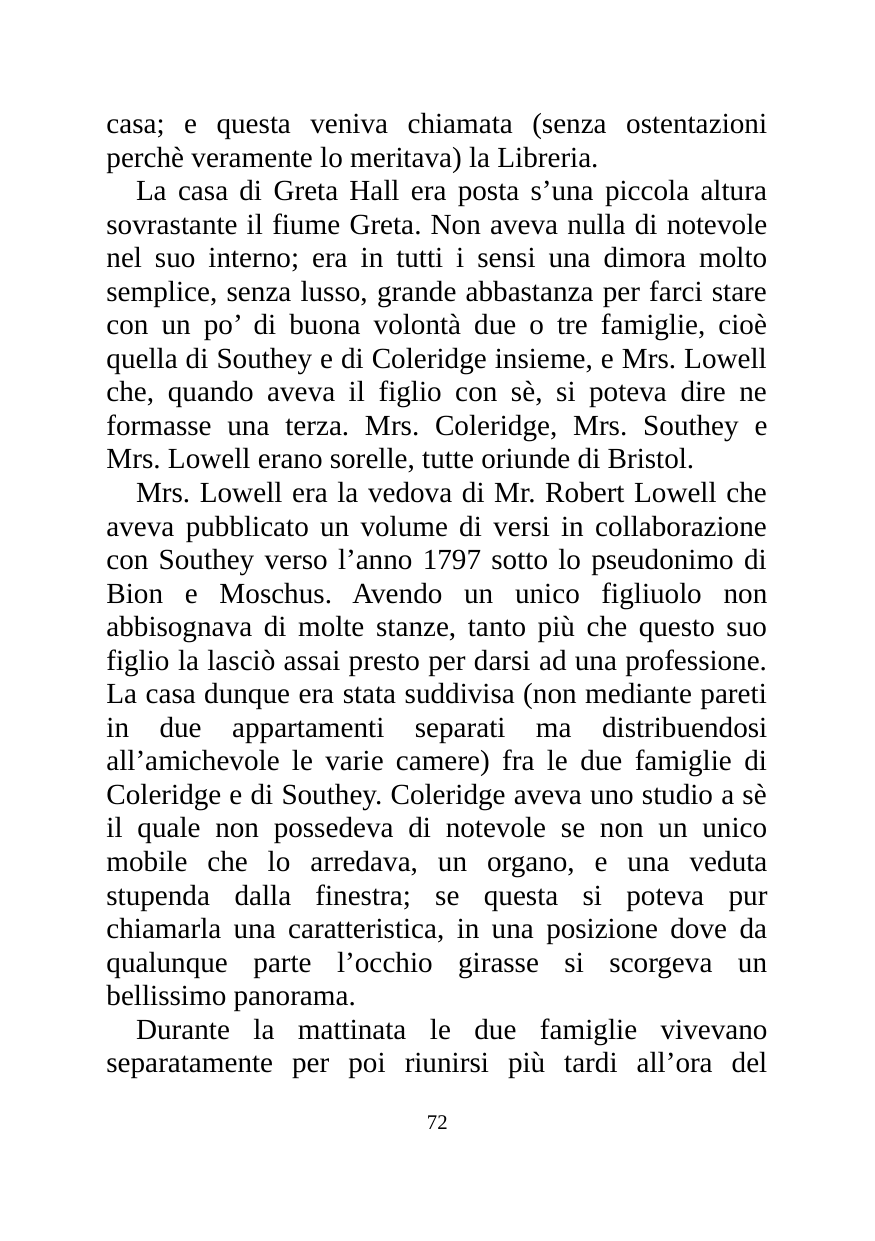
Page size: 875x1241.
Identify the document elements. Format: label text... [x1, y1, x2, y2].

text La casa di Greta Hall era posta s’una piccola altura sovrastante il fiume Greta. Non aveva nulla di notevole nel suo interno; era in tutti i sensi una dimora molto semplice, senza lusso, grande abbastanza per farci stare con un po’ di buona volontà due o tre famiglie, cioè quella di Southey e di Coleridge insieme, e Mrs. Lowell che, quando aveva il figlio con sè, si poteva dire ne formasse una terza. Mrs. Coleridge, Mrs. Southey e Mrs. Lowell erano sorelle, tutte oriunde di Bristol. [106, 173, 768, 475]
text Durante la mattinata le due famiglie vivevano separatamente per poi riunirsi più tardi all’ora del [106, 1012, 768, 1079]
text casa; e questa veniva chiamata (senza ostentazioni perchè veramente lo meritava) la Libreria. [106, 106, 768, 173]
text Mrs. Lowell era la vedova di Mr. Robert Lowell che aveva pubblicato un volume di versi in collaborazione con Southey verso l’anno 1797 sotto lo pseudonimo di Bion e Moschus. Avendo un unico figliuolo non abbisognava di molte stanze, tanto più che questo suo figlio la lasciò assai presto per darsi ad una professione. La casa dunque era stata suddivisa (non mediante pareti in due appartamenti separati ma distribuendosi all’amichevole le varie camere) fra le due famiglie di Coleridge e di Southey. Coleridge aveva uno studio a sè il quale non possedeva di notevole se non un unico mobile che lo arredava, un organo, e una veduta stupenda dalla finestra; se questa si poteva pur chiamarla una caratteristica, in una posizione dove da qualunque parte l’occhio girasse si scorgeva un bellissimo panorama. [106, 475, 768, 1012]
